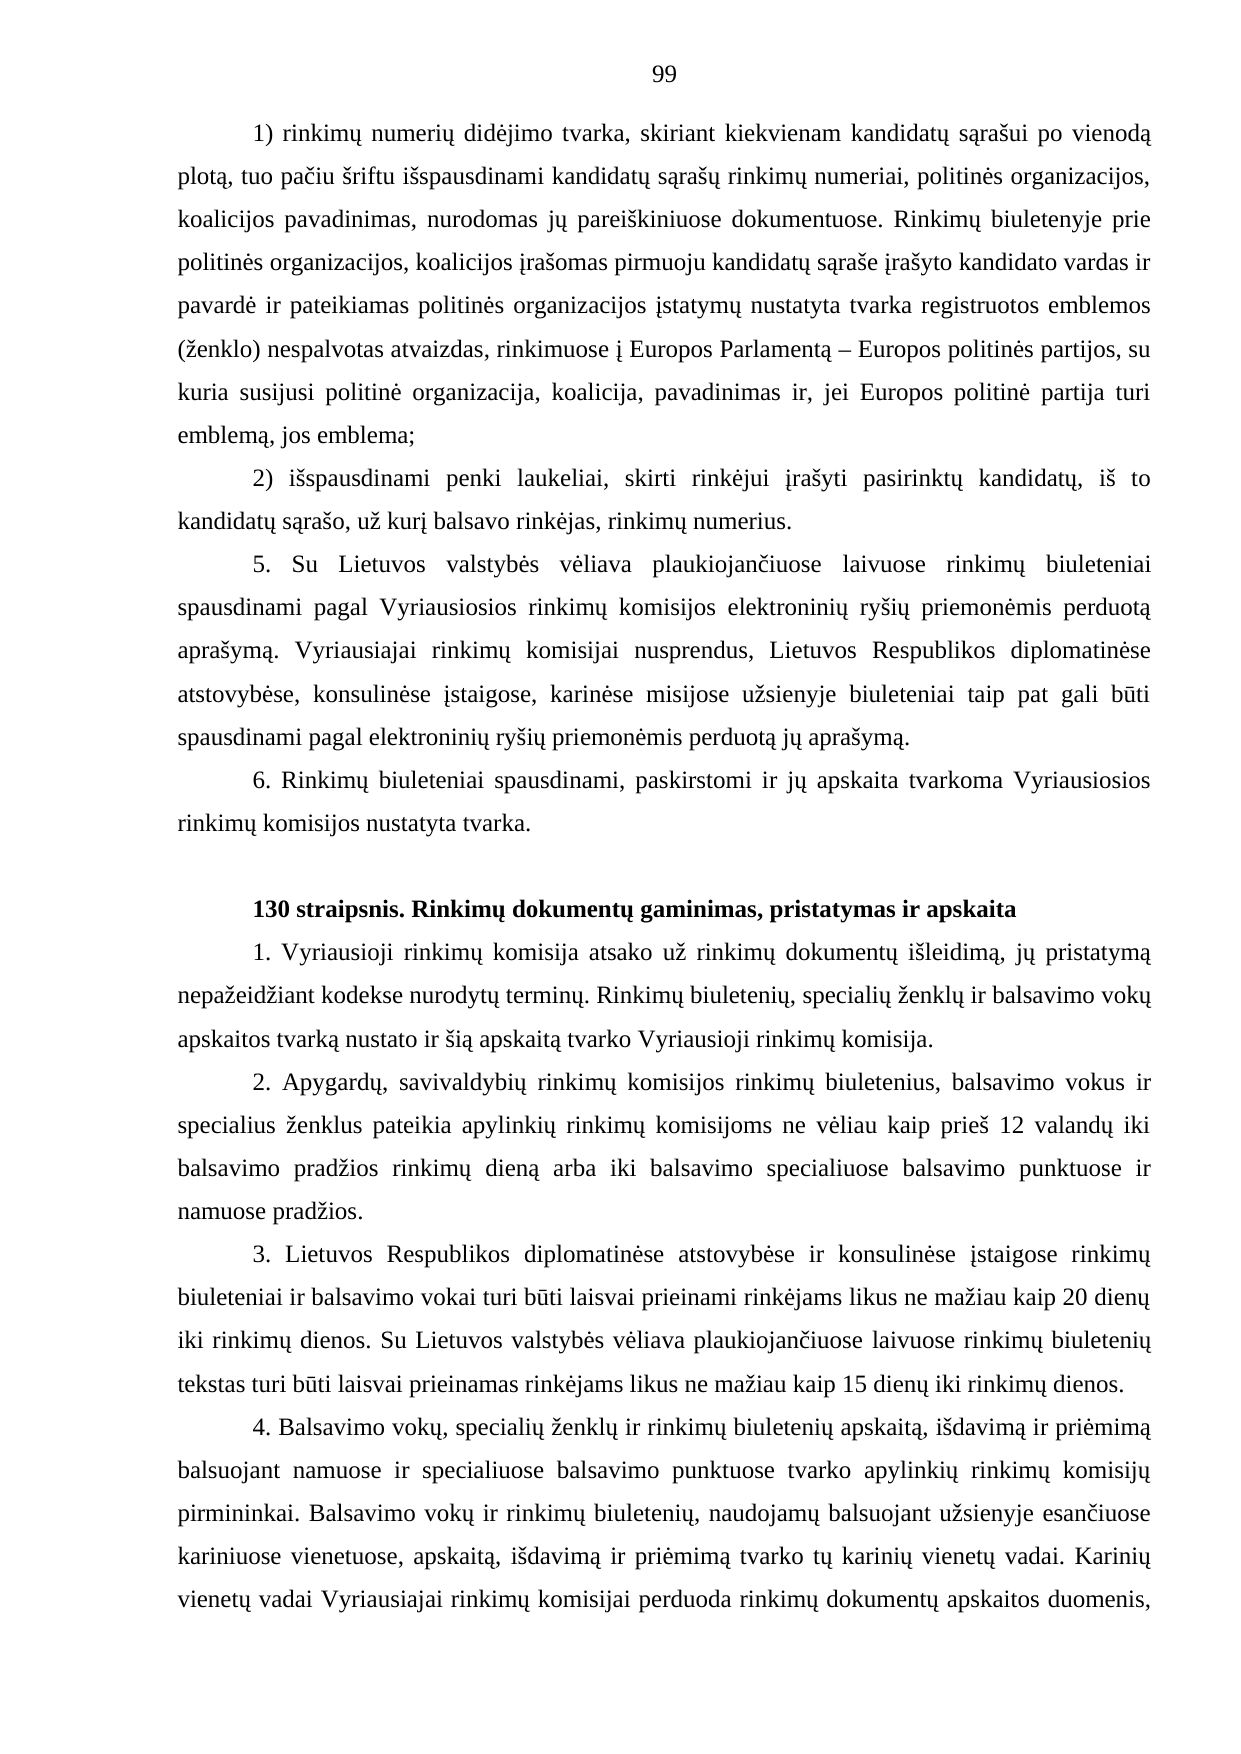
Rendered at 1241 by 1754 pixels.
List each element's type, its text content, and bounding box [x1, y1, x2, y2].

text 2. Apygardų, savivaldybių rinkimų komisijos rinkimų biuletenius, balsavimo vokus ir specialius ženklus pateikia apylinkių rinkimų komisijoms ne vėliau kaip prieš 12 valandų iki balsavimo pradžios rinkimų dieną arba iki balsavimo specialiuose balsavimo punktuose ir namuose pradžios. [177, 1067, 1152, 1225]
subtitle 130 straipsnis. Rinkimų dokumentų gaminimas, pristatymas ir apskaita [177, 894, 1152, 923]
text 6. Rinkimų biuleteniai spausdinami, paskirstomi ir jų apskaita tvarkoma Vyriausiosios rinkimų komisijos nustatyta tvarka. [177, 765, 1152, 837]
text 2) išspausdinami penki laukeliai, skirti rinkėjui įrašyti pasirinktų kandidatų, iš to kandidatų sąrašo, už kurį balsavo rinkėjas, rinkimų numerius. [177, 463, 1152, 535]
text 1) rinkimų numerių didėjimo tvarka, skiriant kiekvienam kandidatų sąrašui po vienodą plotą, tuo pačiu šriftu išspausdinami kandidatų sąrašų rinkimų numeriai, politinės organizacijos, koalicijos pavadinimas, nurodomas jų pareiškiniuose dokumentuose. Rinkimų biuletenyje prie politinės organizacijos, koalicijos įrašomas pirmuoju kandidatų sąraše įrašyto kandidato vardas ir pavardė ir pateikiamas politinės organizacijos įstatymų nustatyta tvarka registruotos emblemos (ženklo) nespalvotas atvaizdas, rinkimuose į Europos Parlamentą – Europos politinės partijos, su kuria susijusi politinė organizacija, koalicija, pavadinimas ir, jei Europos politinė partija turi emblemą, jos emblema; [177, 118, 1152, 449]
text 5. Su Lietuvos valstybės vėliava plaukiojančiuose laivuose rinkimų biuleteniai spausdinami pagal Vyriausiosios rinkimų komisijos elektroninių ryšių priemonėmis perduotą aprašymą. Vyriausiajai rinkimų komisijai nusprendus, Lietuvos Respublikos diplomatinėse atstovybėse, konsulinėse įstaigose, karinėse misijose užsienyje biuleteniai taip pat gali būti spausdinami pagal elektroninių ryšių priemonėmis perduotą jų aprašymą. [177, 549, 1152, 751]
text 1. Vyriausioji rinkimų komisija atsako už rinkimų dokumentų išleidimą, jų pristatymą nepažeidžiant kodekse nurodytų terminų. Rinkimų biuletenių, specialių ženklų ir balsavimo vokų apskaitos tvarką nustato ir šią apskaitą tvarko Vyriausioji rinkimų komisija. [177, 937, 1152, 1052]
text 4. Balsavimo vokų, specialių ženklų ir rinkimų biuletenių apskaitą, išdavimą ir priėmimą balsuojant namuose ir specialiuose balsavimo punktuose tvarko apylinkių rinkimų komisijų pirmininkai. Balsavimo vokų ir rinkimų biuletenių, naudojamų balsuojant užsienyje esančiuose kariniuose vienetuose, apskaitą, išdavimą ir priėmimą tvarko tų karinių vienetų vadai. Karinių vienetų vadai Vyriausiajai rinkimų komisijai perduoda rinkimų dokumentų apskaitos duomenis, [177, 1412, 1152, 1613]
text 3. Lietuvos Respublikos diplomatinėse atstovybėse ir konsulinėse įstaigose rinkimų biuleteniai ir balsavimo vokai turi būti laisvai prieinami rinkėjams likus ne mažiau kaip 20 dienų iki rinkimų dienos. Su Lietuvos valstybės vėliava plaukiojančiuose laivuose rinkimų biuletenių tekstas turi būti laisvai prieinamas rinkėjams likus ne mažiau kaip 15 dienų iki rinkimų dienos. [177, 1239, 1152, 1397]
